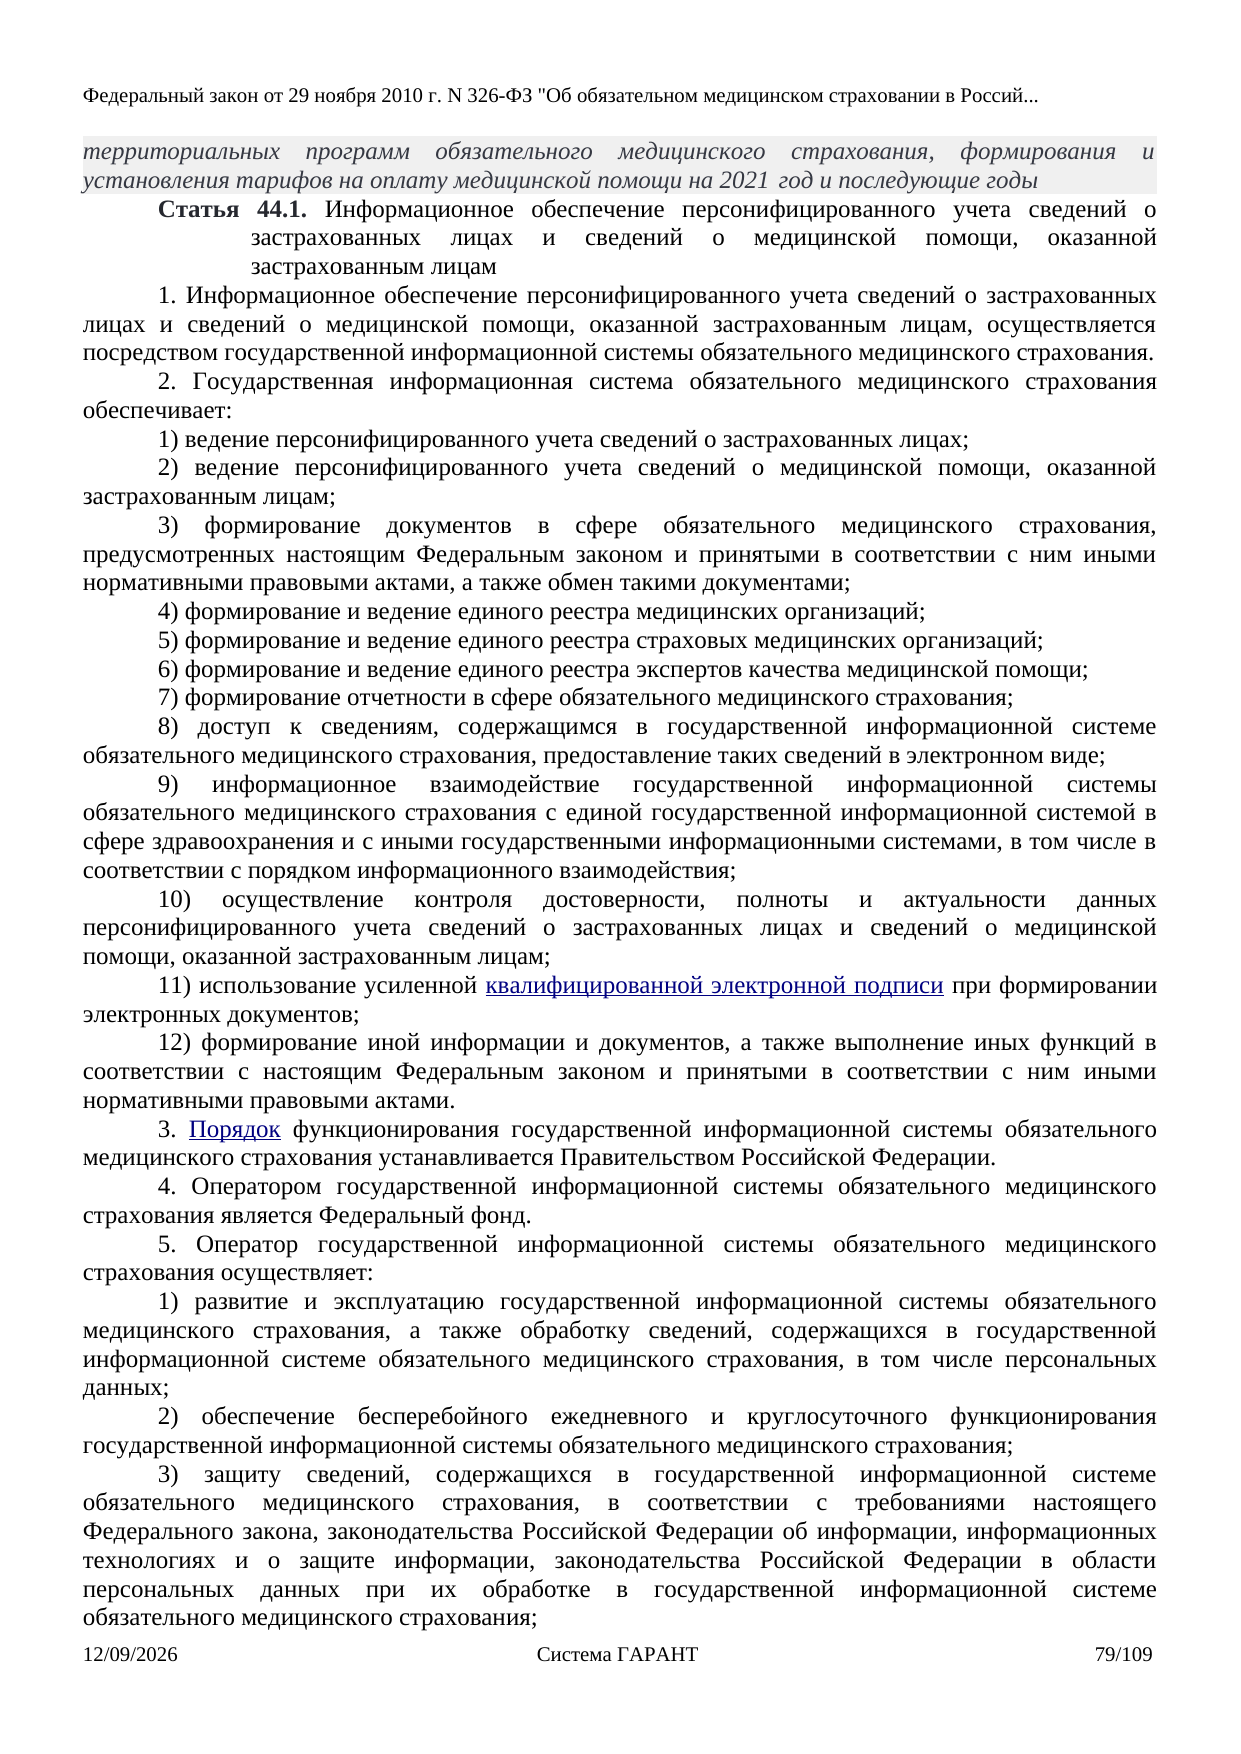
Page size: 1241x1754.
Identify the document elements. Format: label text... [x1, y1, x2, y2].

text 3. Порядок функционирования государственной информационной системы обязательного медицинского страхования устанавливается Правительством Российской Федерации. [83, 1114, 1157, 1171]
text 12) формирование иной информации и документов, а также выполнение иных функций в соответствии с настоящим Федеральным законом и принятыми в соответствии с ним иными нормативными правовыми актами. [83, 1027, 1157, 1114]
text 2) ведение персонифицированного учета сведений о медицинской помощи, оказанной застрахованным лицам; [83, 452, 1157, 510]
text Статья 44.1. Информационное обеспечение персонифицированного учета сведений о застрахованных лицах и сведений о медицинской помощи, оказанной застрахованным лицам [158, 194, 1157, 280]
text 4. Оператором государственной информационной системы обязательного медицинского страхования является Федеральный фонд. [83, 1171, 1157, 1229]
text 11) использование усиленной квалифицированной электронной подписи при формировании электронных документов; [83, 970, 1157, 1027]
text 5. Оператор государственной информационной системы обязательного медицинского страхования осуществляет: [83, 1229, 1157, 1286]
text 6) формирование и ведение единого реестра экспертов качества медицинской помощи; [83, 654, 1157, 682]
text 10) осуществление контроля достоверности, полноты и актуальности данных персонифицированного учета сведений о застрахованных лицах и сведений о медицинской помощи, оказанной застрахованным лицам; [83, 884, 1157, 970]
text 1) ведение персонифицированного учета сведений о застрахованных лицах; [83, 424, 1157, 452]
text 1) развитие и эксплуатацию государственной информационной системы обязательного медицинского страхования, а также обработку сведений, содержащихся в государственной информационной системе обязательного медицинского страхования, в том числе персональных данных; [83, 1286, 1157, 1401]
text 9) информационное взаимодействие государственной информационной системы обязательного медицинского страхования с единой государственной информационной системой в сфере здравоохранения и с иными государственными информационными системами, в том числе в соответствии с порядком информационного взаимодействия; [83, 769, 1157, 884]
text 5) формирование и ведение единого реестра страховых медицинских организаций; [83, 625, 1157, 654]
text 3) защиту сведений, содержащихся в государственной информационной системе обязательного медицинского страхования, в соответствии с требованиями настоящего Федерального закона, законодательства Российской Федерации об информации, информационных технологиях и о защите информации, законодательства Российской Федерации в области персональных данных при их обработке в государственной информационной системе обязательного медицинского страхования; [83, 1459, 1157, 1631]
text 7) формирование отчетности в сфере обязательного медицинского страхования; [83, 682, 1157, 711]
text 8) доступ к сведениям, содержащимся в государственной информационной системе обязательного медицинского страхования, предоставление таких сведений в электронном виде; [83, 711, 1157, 769]
text 2. Государственная информационная система обязательного медицинского страхования обеспечивает: [83, 366, 1157, 424]
text 1. Информационное обеспечение персонифицированного учета сведений о застрахованных лицах и сведений о медицинской помощи, оказанной застрахованным лицам, осуществляется посредством государственной информационной системы обязательного медицинского страхования. [83, 280, 1157, 366]
text 3) формирование документов в сфере обязательного медицинского страхования, предусмотренных настоящим Федеральным законом и принятыми в соответствии с ним иными нормативными правовыми актами, а также обмен такими документами; [83, 510, 1157, 596]
text 2) обеспечение бесперебойного ежедневного и круглосуточного функционирования государственной информационной системы обязательного медицинского страхования; [83, 1401, 1157, 1459]
text 4) формирование и ведение единого реестра медицинских организаций; [83, 596, 1157, 625]
